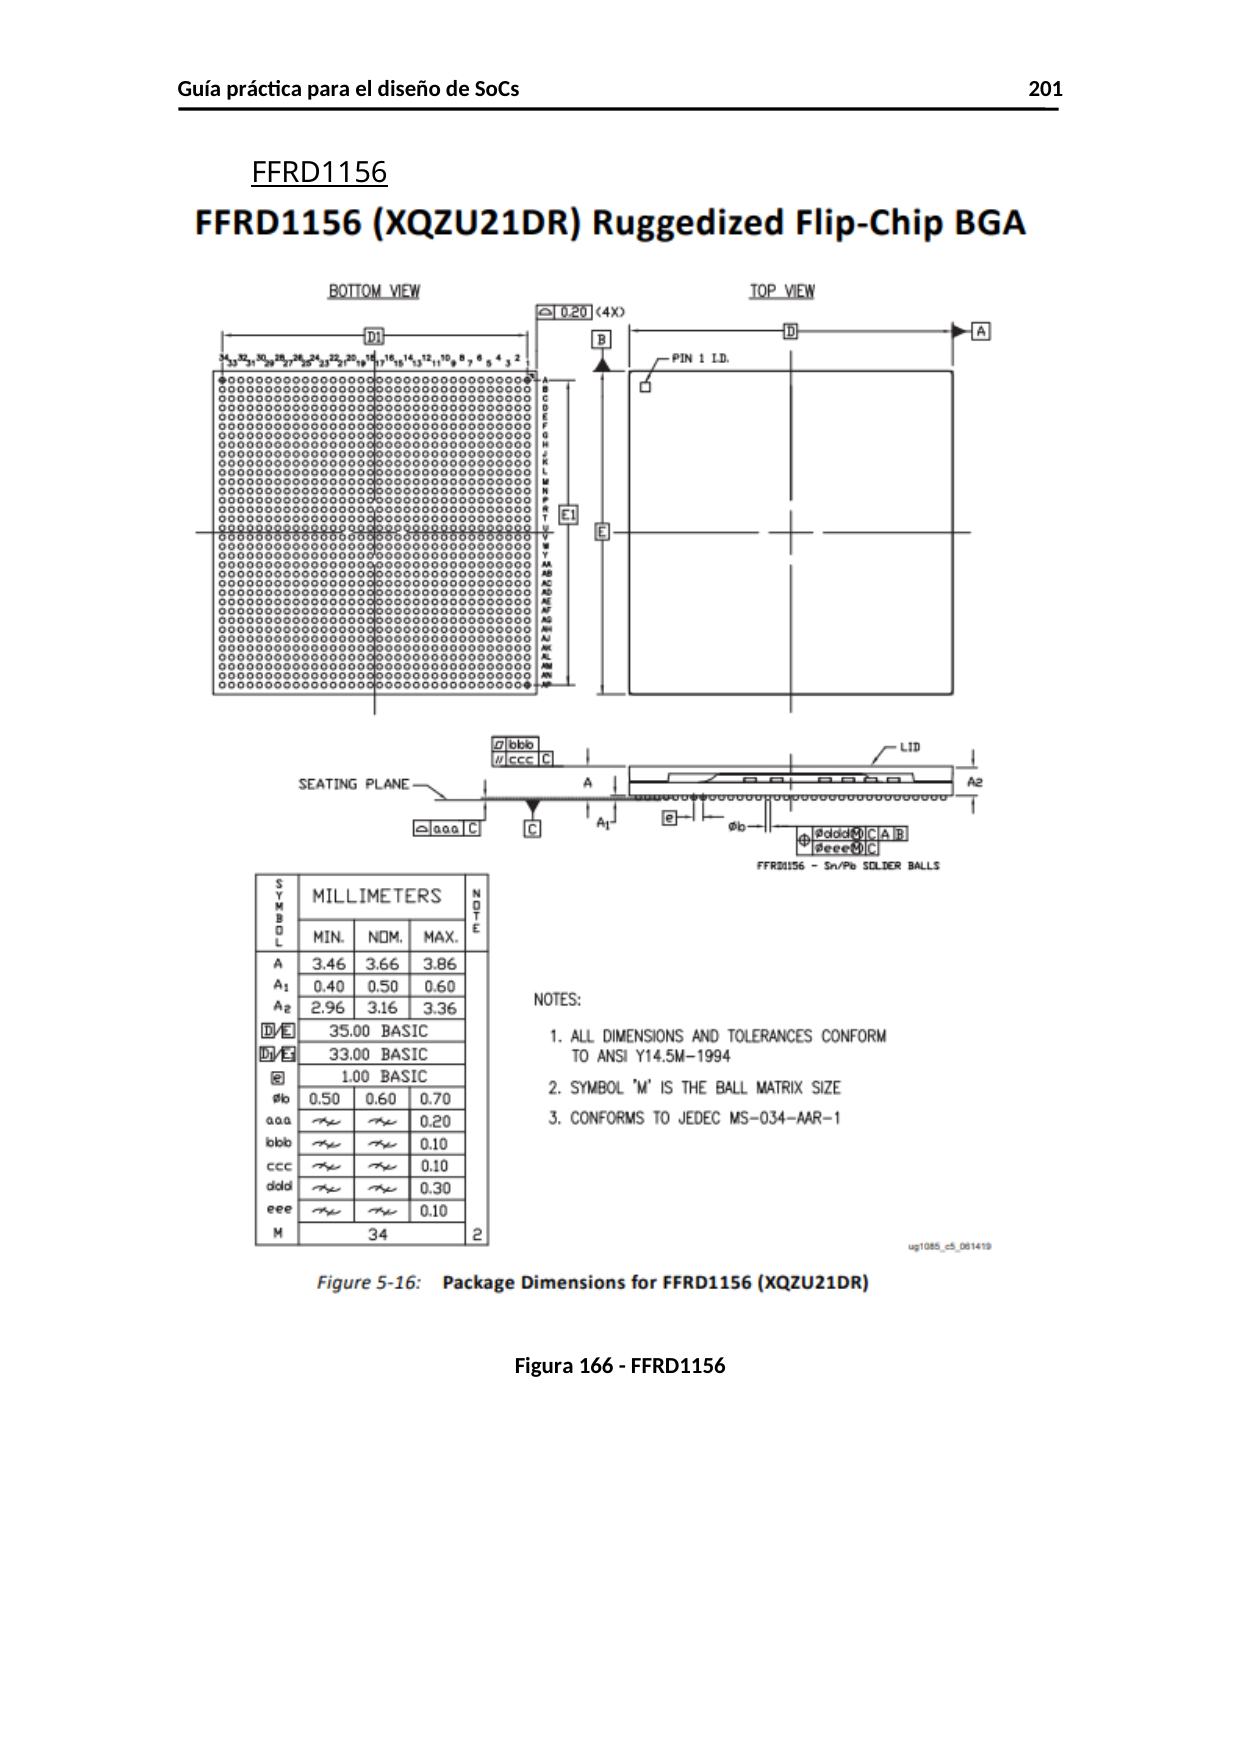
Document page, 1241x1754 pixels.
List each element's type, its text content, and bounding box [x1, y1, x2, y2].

subtitle FFRD1156 [251, 152, 1063, 191]
text Figura 166 - FFRD1156 [177, 1352, 1063, 1379]
picture [177, 194, 1045, 1325]
